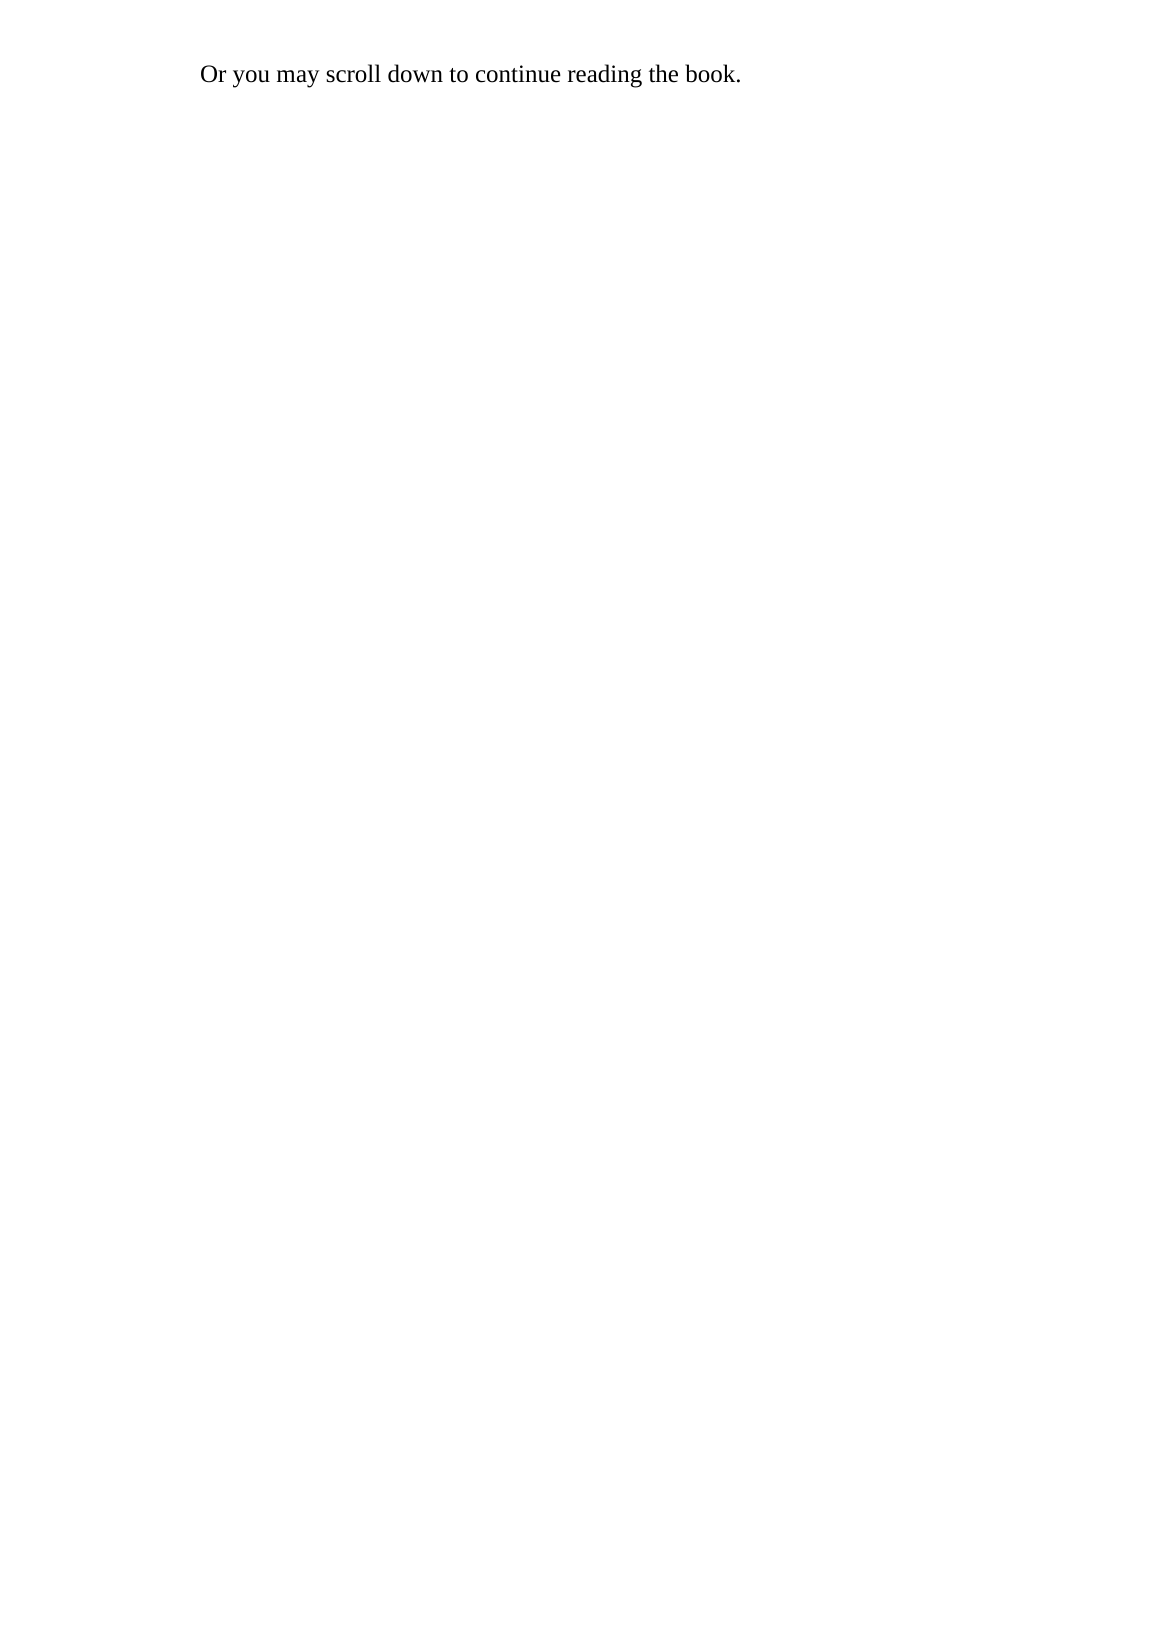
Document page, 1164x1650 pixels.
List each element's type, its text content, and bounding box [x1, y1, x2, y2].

text Or you may scroll down to continue reading the book. [150, 59, 1014, 88]
